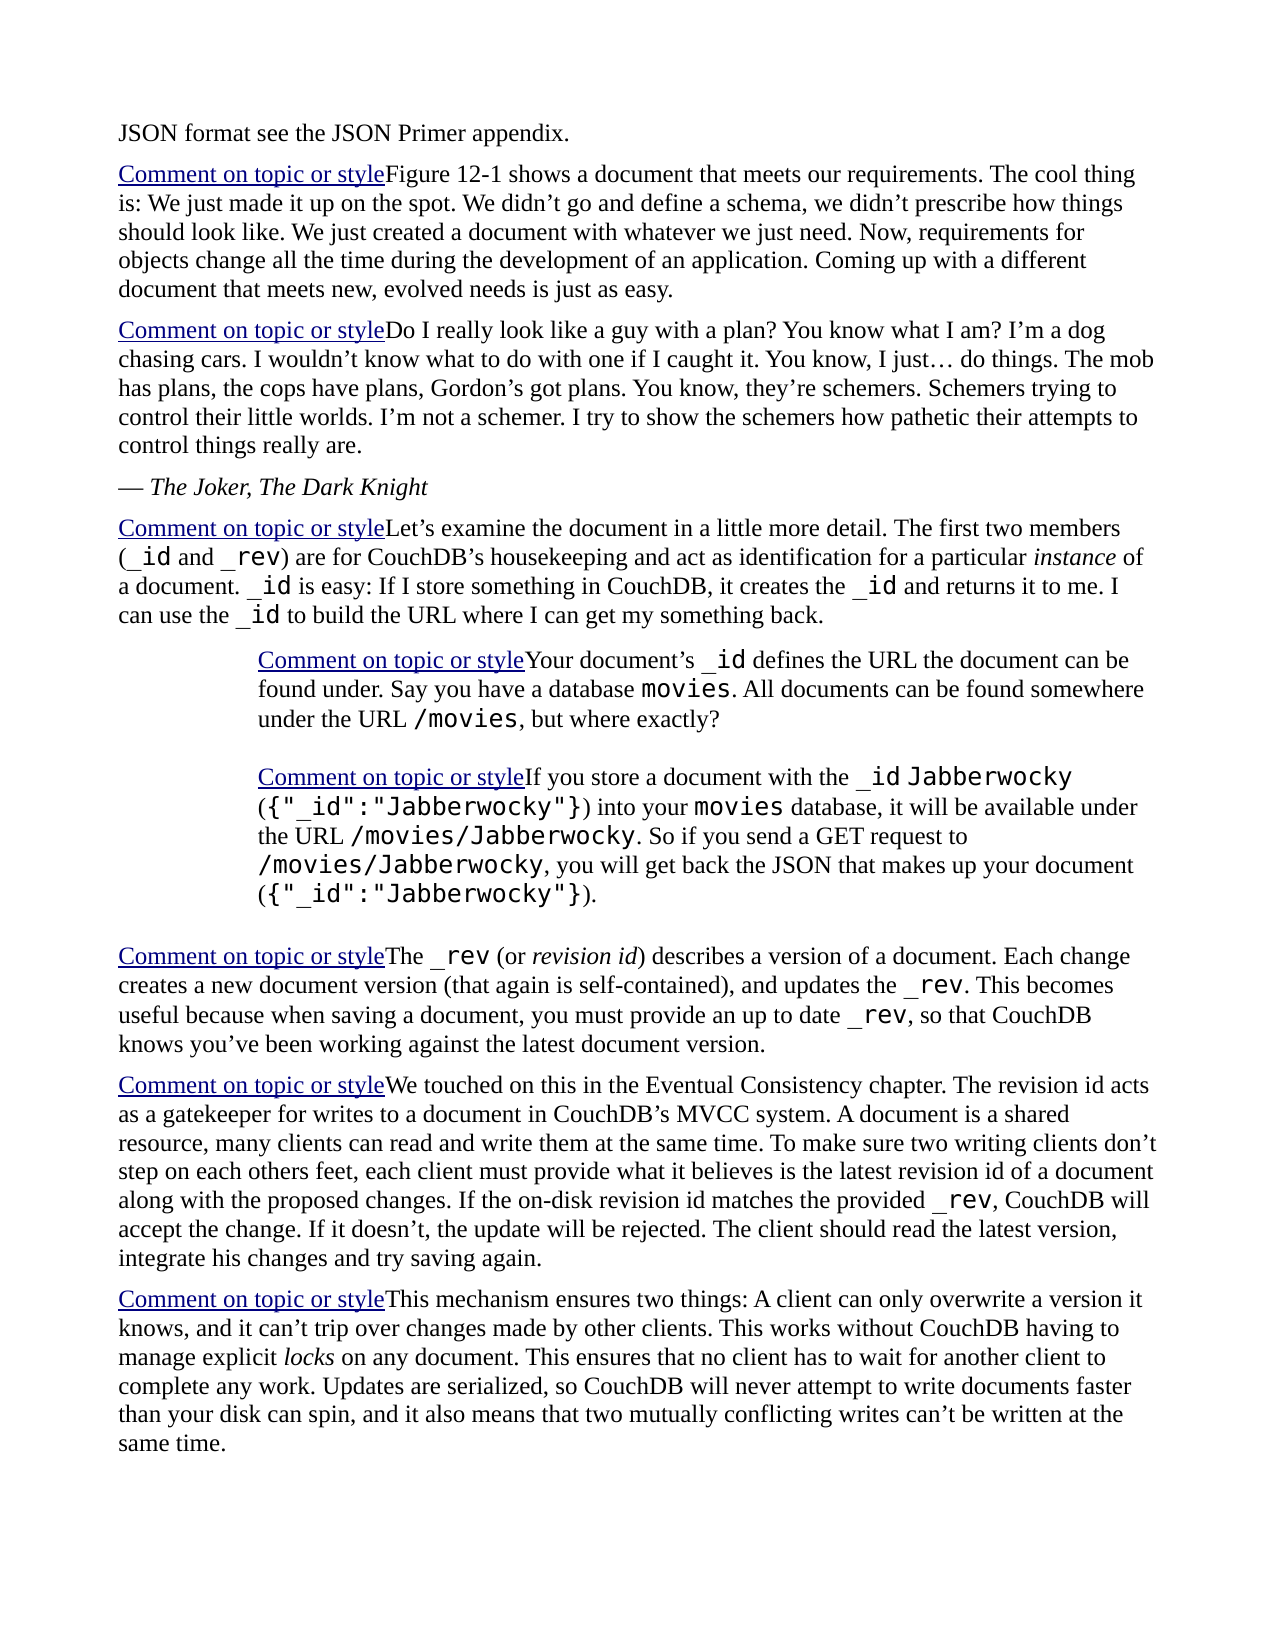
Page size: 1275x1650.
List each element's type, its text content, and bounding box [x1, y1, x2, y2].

text — The Joker, The Dark Knight [118, 472, 1157, 501]
text Comment on topic or styleWe touched on this in the Eventual Consistency chapter. The revision id acts as a gatekeeper for writes to a document in CouchDB’s MVCC system. A document is a shared resource, many clients can read and write them at the same time. To make sure two writing clients don’t step on each others feet, each client must provide what it believes is the latest revision id of a document along with the proposed changes. If the on-disk revision id matches the provided _rev, CouchDB will accept the change. If it doesn’t, the update will be rejected. The client should read the latest version, integrate his changes and try saving again. [118, 1070, 1157, 1272]
text Comment on topic or styleThe _rev (or revision id) describes a version of a document. Each change creates a new document version (that again is self-contained), and updates the _rev. This becomes useful because when saving a document, you must provide an up to date _rev, so that CouchDB knows you’ve been working against the latest document version. [118, 941, 1157, 1058]
text Comment on topic or styleThis mechanism ensures two things: A client can only overwrite a version it knows, and it can’t trip over changes made by other clients. This works without CouchDB having to manage explicit locks on any document. This ensures that no client has to wait for another client to complete any work. Updates are serialized, so CouchDB will never attempt to write documents faster than your disk can spin, and it also means that two mutually conflicting writes can’t be written at the same time. [118, 1284, 1157, 1457]
text JSON format see the JSON Primer appendix. [118, 118, 1157, 147]
text Comment on topic or styleDo I really look like a guy with a plan? You know what I am? I’m a dog chasing cars. I wouldn’t know what to do with one if I caught it. You know, I just… do things. The mob has plans, the cops have plans, Gordon’s got plans. You know, they’re schemers. Schemers trying to control their little worlds. I’m not a schemer. I try to show the schemers how pathetic their attempts to control things really are. [118, 316, 1157, 459]
table_header [118, 642, 255, 941]
text Comment on topic or styleLet’s examine the document in a little more detail. The first two members (_id and _rev) are for CouchDB’s housekeeping and act as identification for a particular instance of a document. _id is easy: If I store something in CouchDB, it creates the _id and returns it to me. I can use the _id to build the URL where I can get my something back. [118, 513, 1157, 630]
text Comment on topic or styleFigure 12-1 shows a document that meets our requirements. The cool thing is: We just made it up on the spot. We didn’t go and define a schema, we didn’t prescribe how things should look like. We just created a document with whatever we just need. Now, requirements for objects change all the time during the development of an application. Coming up with a different document that meets new, evolved needs is just as easy. [118, 159, 1157, 303]
table_header Comment on topic or styleYour document’s _id defines the URL the document can be found under. Say you have a database movies. All documents can be found somewhere under the URL /movies, but where exactly? Comment on topic or styleIf you store a document with the _id Jabberwocky ({"_id":"Jabberwocky"}) into your movies database, it will be available under the URL /movies/Jabberwocky. So if you send a GET request to /movies/Jabberwocky, you will get back the JSON that makes up your document ({"_id":"Jabberwocky"}). [255, 642, 1157, 941]
